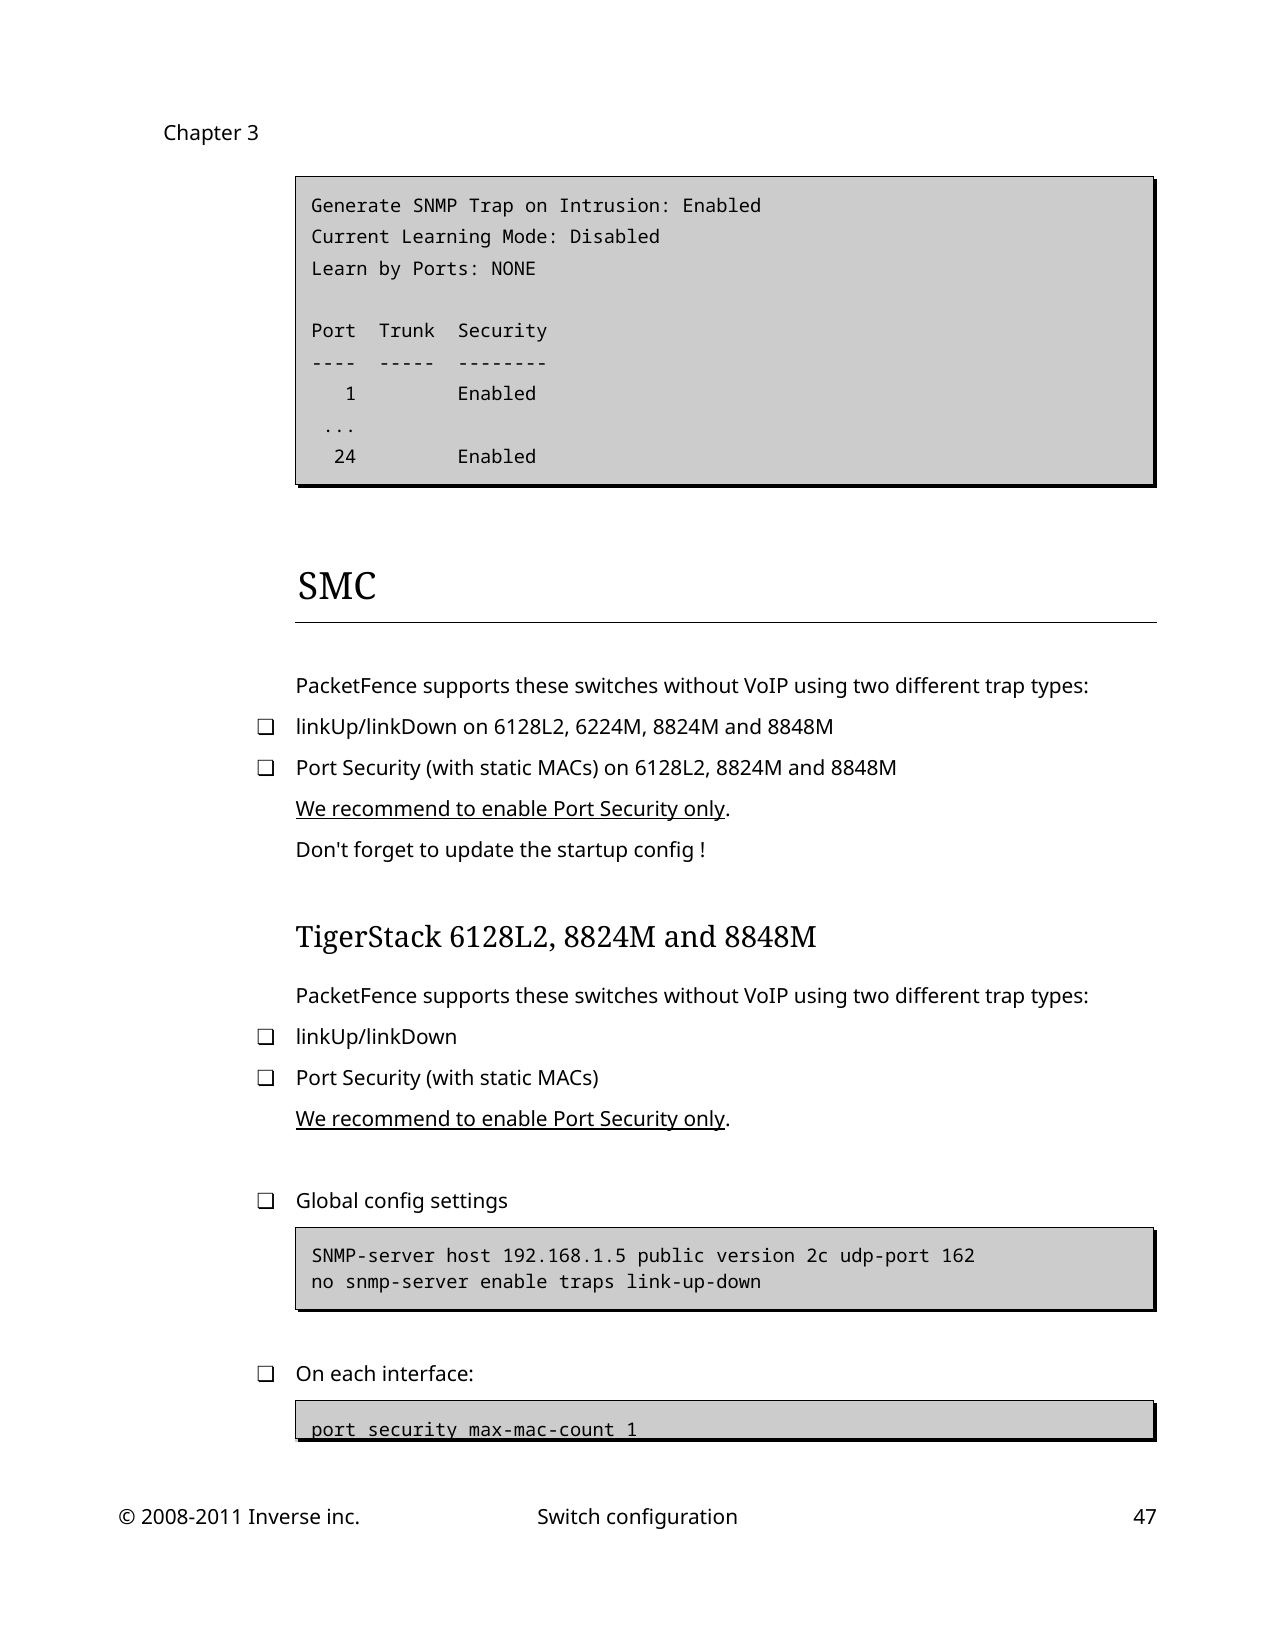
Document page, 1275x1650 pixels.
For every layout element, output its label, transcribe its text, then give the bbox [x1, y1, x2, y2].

text ---- ----- -------- [296, 333, 1153, 365]
list ❏ linkUp/linkDown [256, 1022, 1157, 1051]
text 1 Enabled [296, 365, 1153, 396]
text Don't forget to update the startup config ! [295, 835, 1157, 863]
subtitle SMC [295, 559, 1157, 622]
text PacketFence supports these switches without VoIP using two different trap types: [295, 671, 1157, 699]
text We recommend to enable Port Security only. [295, 794, 1157, 822]
text 24 Enabled [296, 428, 1153, 484]
list ❏ On each interface: [256, 1359, 1157, 1388]
text Learn by Ports: NONE [296, 239, 1153, 270]
text Generate SNMP Trap on Intrusion: Enabled [296, 177, 1153, 207]
list ❏ linkUp/linkDown on 6128L2, 6224M, 8824M and 8848M [256, 712, 1157, 741]
text PacketFence supports these switches without VoIP using two different trap types: [295, 981, 1157, 1010]
text SNMP-server host 192.168.1.5 public version 2c udp-port 162 no snmp-server enable traps link-up-down [296, 1228, 1153, 1309]
list ❏ Port Security (with static MACs) [256, 1063, 1157, 1092]
list ❏ Port Security (with static MACs) on 6128L2, 8824M and 8848M [256, 753, 1157, 781]
text Current Learning Mode: Disabled [296, 207, 1153, 239]
subtitle TigerStack 6128L2, 8824M and 8848M [295, 917, 1157, 956]
text Port Trunk Security [296, 302, 1153, 333]
text port security max-mac-count 1 [296, 1401, 1153, 1438]
text We recommend to enable Port Security only. [295, 1104, 1157, 1132]
list ❏ Global config settings [256, 1186, 1157, 1214]
text ... [296, 396, 1153, 428]
